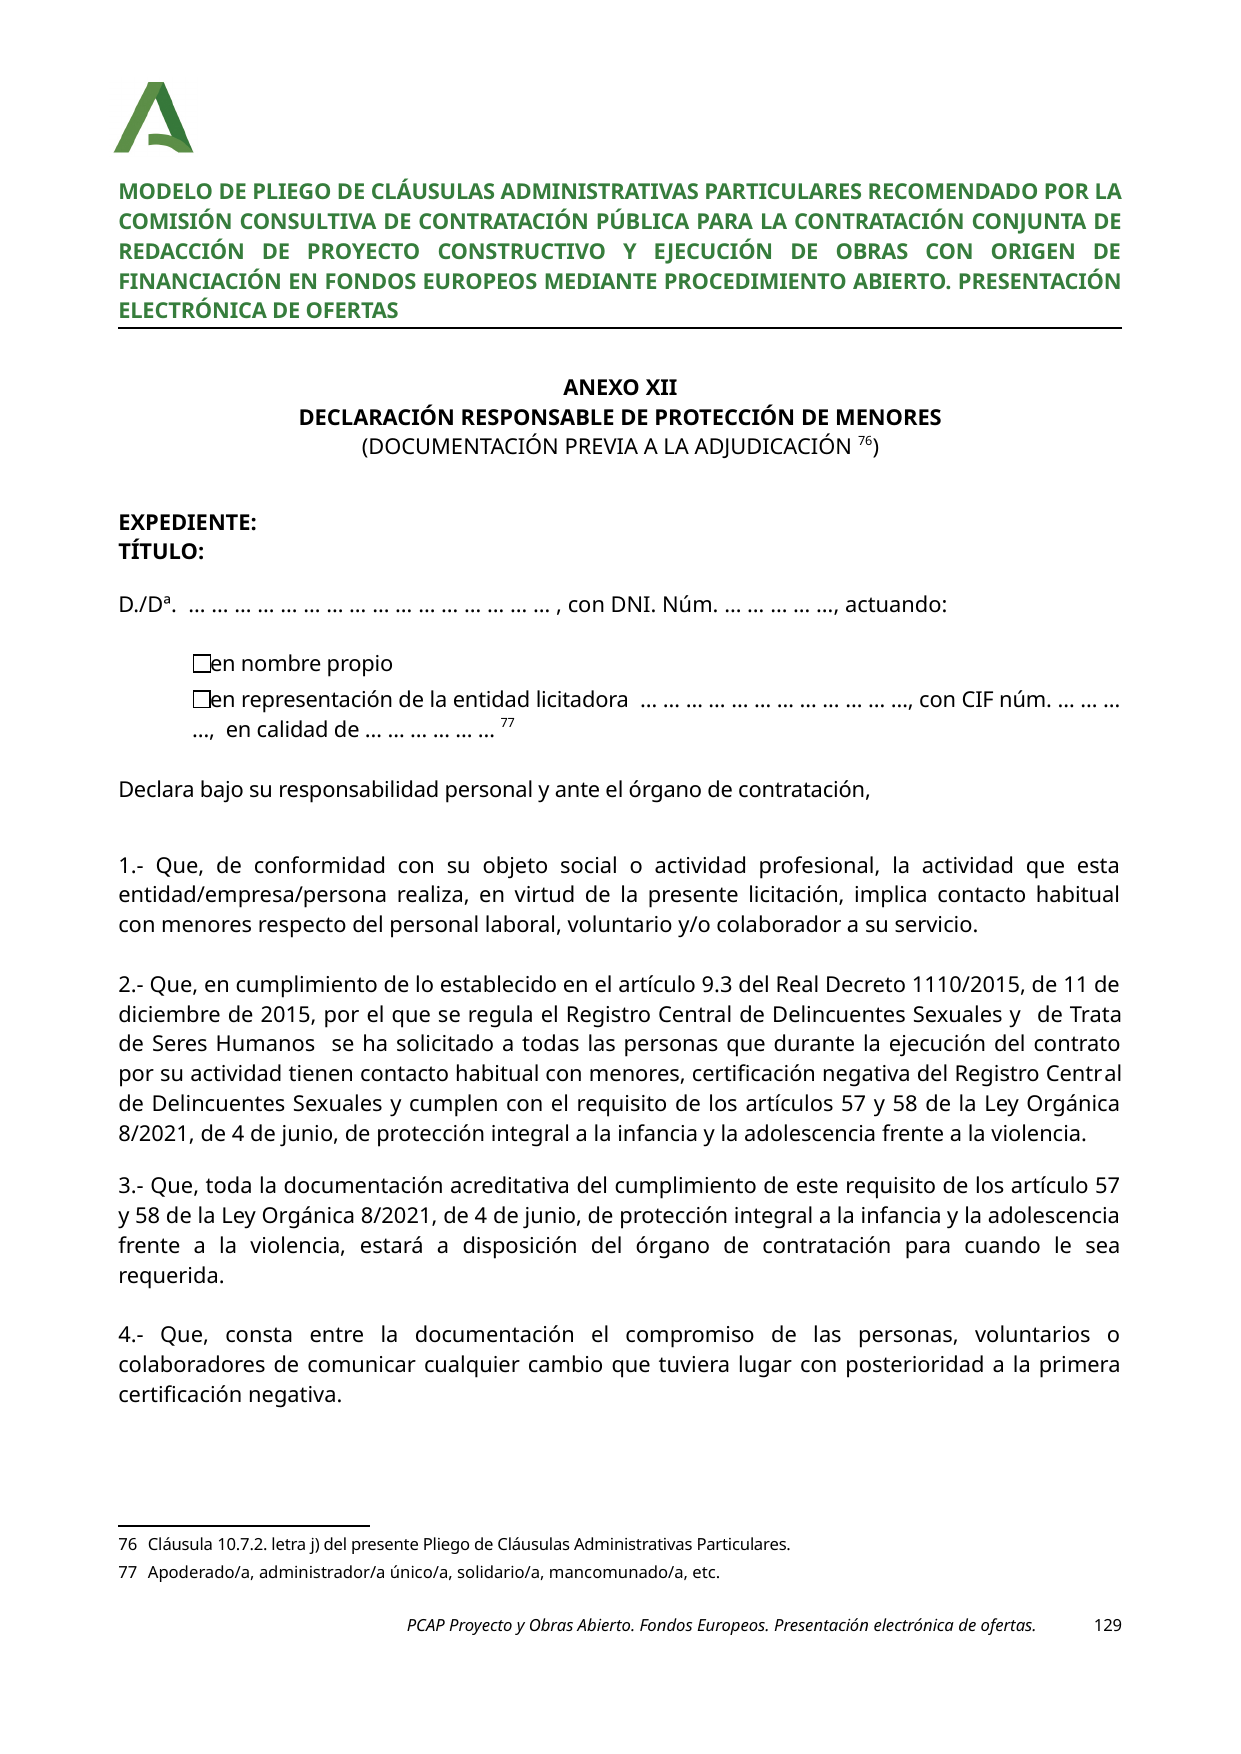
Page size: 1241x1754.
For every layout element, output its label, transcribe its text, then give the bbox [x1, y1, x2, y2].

text DECLARACIÓN RESPONSABLE DE PROTECCIÓN DE MENORES [118, 402, 1122, 431]
text EXPEDIENTE: [118, 507, 1122, 536]
picture [109, 77, 198, 157]
text Declara bajo su responsabilidad personal y ante el órgano de contratación, [118, 774, 1122, 803]
text D./Dª. … … … … … … … … … … … … … … … … , con DNI. Núm. … … … … …, actuando: [118, 589, 1122, 619]
text 2.- Que, en cumplimiento de lo establecido en el artículo 9.3 del Real Decreto 1110/2015, de 11 de diciembre de 2015, por el que se regula el Registro Central de Delincuentes Sexuales y de Trata de Seres Humanos se ha solicitado a todas las personas que durante la ejecución del contrato por su actividad tienen contacto habitual con menores, certificación negativa del Registro Central de Delincuentes Sexuales y cumplen con el requisito de los artículos 57 y 58 de la Ley Orgánica 8/2021, de 4 de junio, de protección integral a la infancia y la adolescencia frente a la violencia. [118, 969, 1122, 1147]
text (DOCUMENTACIÓN PREVIA A LA ADJUDICACIÓN ) [118, 431, 1122, 461]
text en representación de la entidad licitadora … … … … … … … … … … … …, con CIF núm. … … … …, en calidad de … … … … … … [192, 684, 1122, 744]
text en nombre propio [192, 648, 1122, 678]
text Apoderado/a, administrador/a único/a, solidario/a, mancomunado/a, etc. [118, 1561, 1122, 1584]
text TÍTULO: [118, 536, 1122, 566]
text 1.- Que, de conformidad con su objeto social o actividad profesional, la actividad que esta entidad/empresa/persona realiza, en virtud de la presente licitación, implica contacto habitual con menores respecto del personal laboral, voluntario y/o colaborador a su servicio. [118, 849, 1122, 939]
text MODELO DE PLIEGO DE CLÁUSULAS ADMINISTRATIVAS PARTICULARES RECOMENDADO POR LA COMISIÓN CONSULTIVA DE CONTRATACIÓN PÚBLICA PARA LA CONTRATACIÓN CONJUNTA DE REDACCIÓN DE PROYECTO CONSTRUCTIVO Y EJECUCIÓN DE OBRAS CON ORIGEN DE FINANCIACIÓN EN FONDOS EUROPEOS MEDIANTE PROCEDIMIENTO ABIERTO. PRESENTACIÓN ELECTRÓNICA DE OFERTAS [118, 176, 1122, 327]
text 4.- Que, consta entre la documentación el compromiso de las personas, voluntarios o colaboradores de comunicar cualquier cambio que tuviera lugar con posterioridad a la primera certificación negativa. [118, 1319, 1122, 1408]
text Cláusula 10.7.2. letra j) del presente Pliego de Cláusulas Administrativas Particulares. [118, 1532, 1122, 1555]
text ANEXO XII [118, 372, 1122, 402]
text 3.- Que, toda la documentación acreditativa del cumplimiento de este requisito de los artículo 57 y 58 de la Ley Orgánica 8/2021, de 4 de junio, de protección integral a la infancia y la adolescencia frente a la violencia, estará a disposición del órgano de contratación para cuando le sea requerida. [118, 1170, 1122, 1289]
